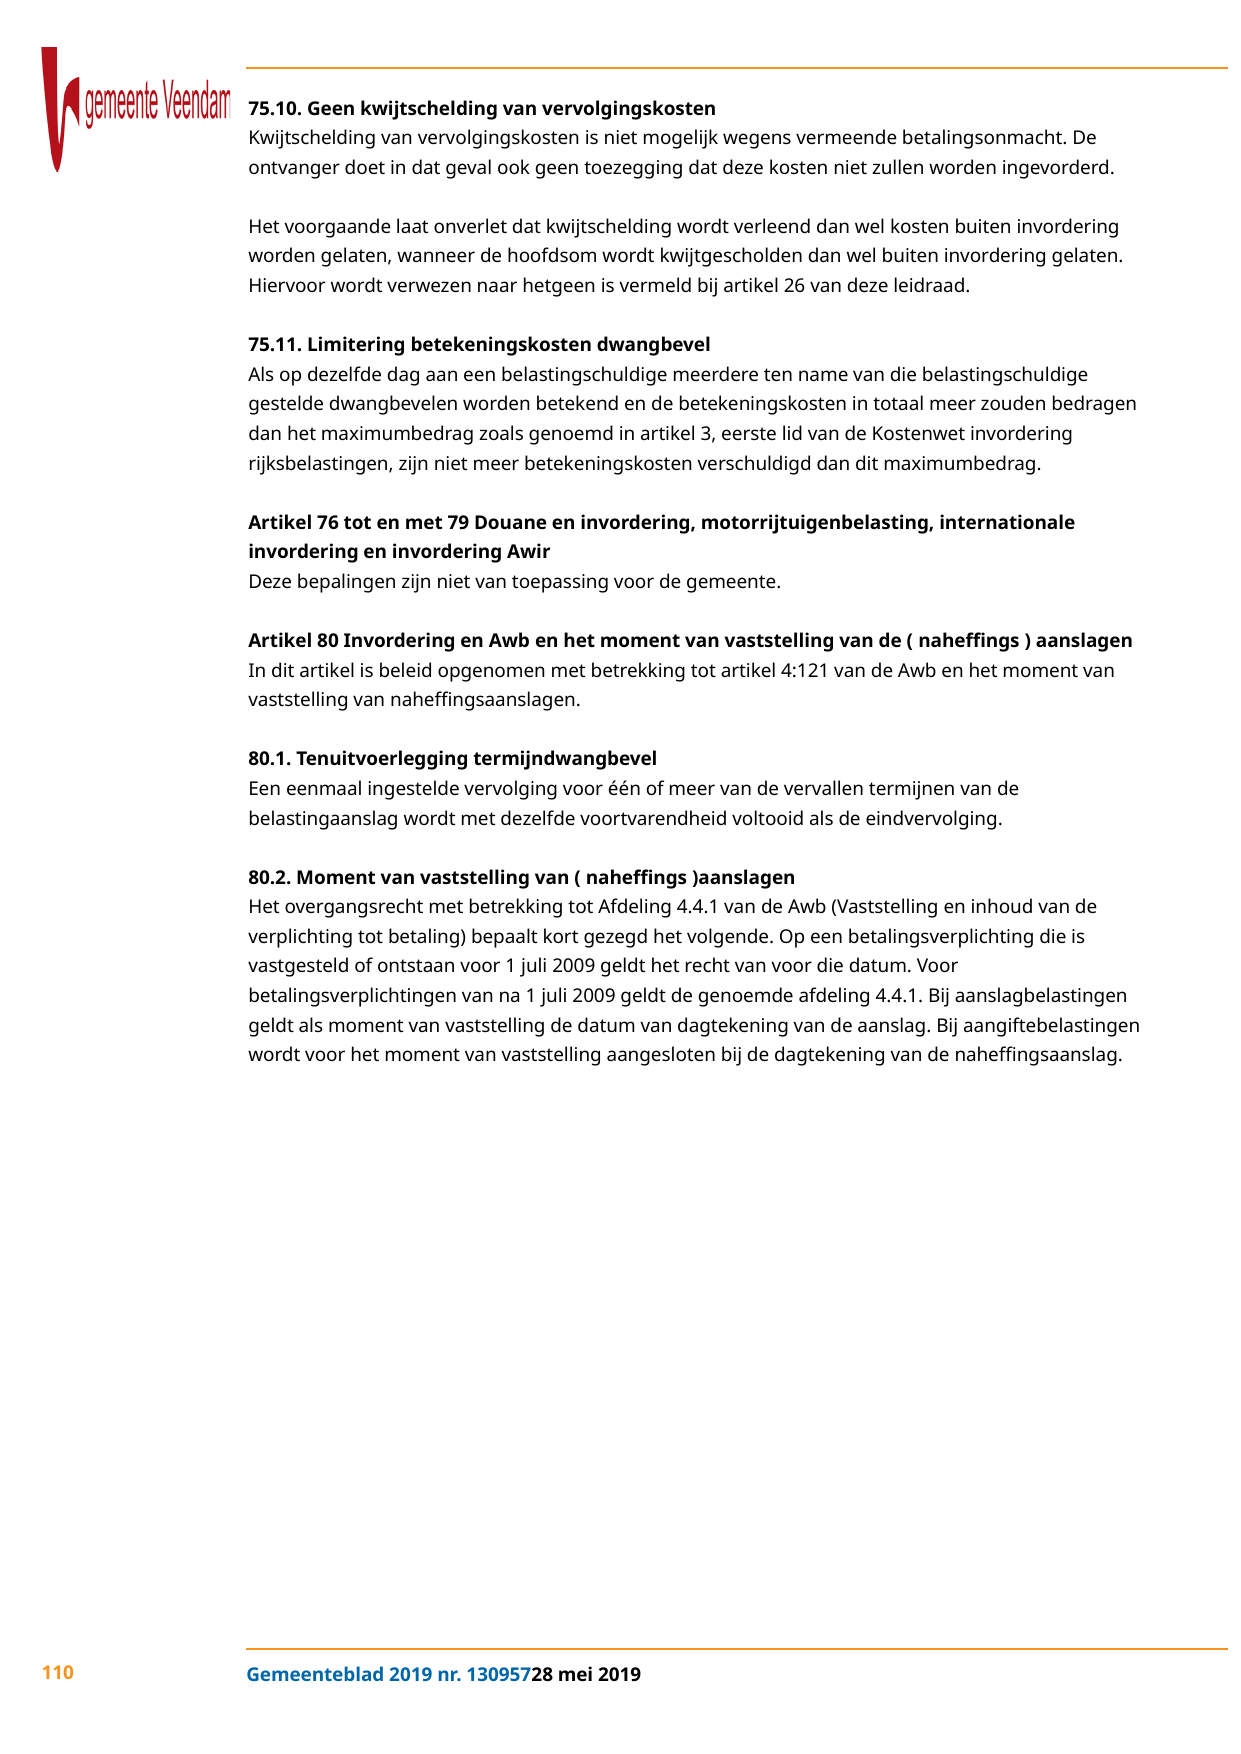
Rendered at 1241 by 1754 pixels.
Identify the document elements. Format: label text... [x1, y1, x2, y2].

text Het voorgaande laat onverlet dat kwijtschelding wordt verleend dan wel kosten buiten invordering worden gelaten, wanneer de hoofdsom wordt kwijtgescholden dan wel buiten invordering gelaten. Hiervoor wordt verwezen naar hetgeen is vermeld bij artikel 26 van deze leidraad. [248, 213, 1152, 298]
picture [41, 47, 231, 172]
text In dit artikel is beleid opgenomen met betrekking tot artikel 4:121 van de Awb en het moment van vaststelling van naheffingsaanslagen. [248, 657, 1152, 712]
text Het overgangsrecht met betrekking tot Afdeling 4.4.1 van de Awb (Vaststelling en inhoud van de verplichting tot betaling) bepaalt kort gezegd het volgende. Op een betalingsverplichting die is vastgesteld of ontstaan voor 1 juli 2009 geldt het recht van voor die datum. Voor betalingsverplichtingen van na 1 juli 2009 geldt de genoemde afdeling 4.4.1. Bij aanslagbelastingen geldt als moment van vaststelling de datum van dagtekening van de aanslag. Bij aangiftebelastingen wordt voor het moment van vaststelling aangesloten bij de dagtekening van de naheffingsaanslag. [248, 893, 1152, 1067]
text Als op dezelfde dag aan een belastingschuldige meerdere ten name van die belastingschuldige gestelde dwangbevelen worden betekend en de betekeningskosten in totaal meer zouden bedragen dan het maximumbedrag zoals genoemd in artikel 3, eerste lid van de Kostenwet invordering rijksbelastingen, zijn niet meer betekeningskosten verschuldigd dan dit maximumbedrag. [248, 361, 1152, 476]
text 80.2. Moment van vaststelling van ( naheffings )aanslagen [248, 864, 1152, 890]
text Artikel 76 tot en met 79 Douane en invordering, motorrijtuigenbelasting, internationale invordering en invordering Awir [248, 509, 1152, 564]
text Een eenmaal ingestelde vervolging voor één of meer van de vervallen termijnen van de belastingaanslag wordt met dezelfde voortvarendheid voltooid als de eindvervolging. [248, 775, 1152, 831]
text Kwijtschelding van vervolgingskosten is niet mogelijk wegens vermeende betalingsonmacht. De ontvanger doet in dat geval ook geen toezegging dat deze kosten niet zullen worden ingevorderd. [248, 124, 1152, 180]
text Deze bepalingen zijn niet van toepassing voor de gemeente. [248, 568, 1152, 594]
text 80.1. Tenuitvoerlegging termijndwangbevel [248, 746, 1152, 771]
text 75.10. Geen kwijtschelding van vervolgingskosten [248, 95, 1152, 121]
text Artikel 80 Invordering en Awb en het moment van vaststelling van de ( naheffings ) aanslagen [248, 627, 1152, 653]
text 75.11. Limitering betekeningskosten dwangbevel [248, 331, 1152, 357]
